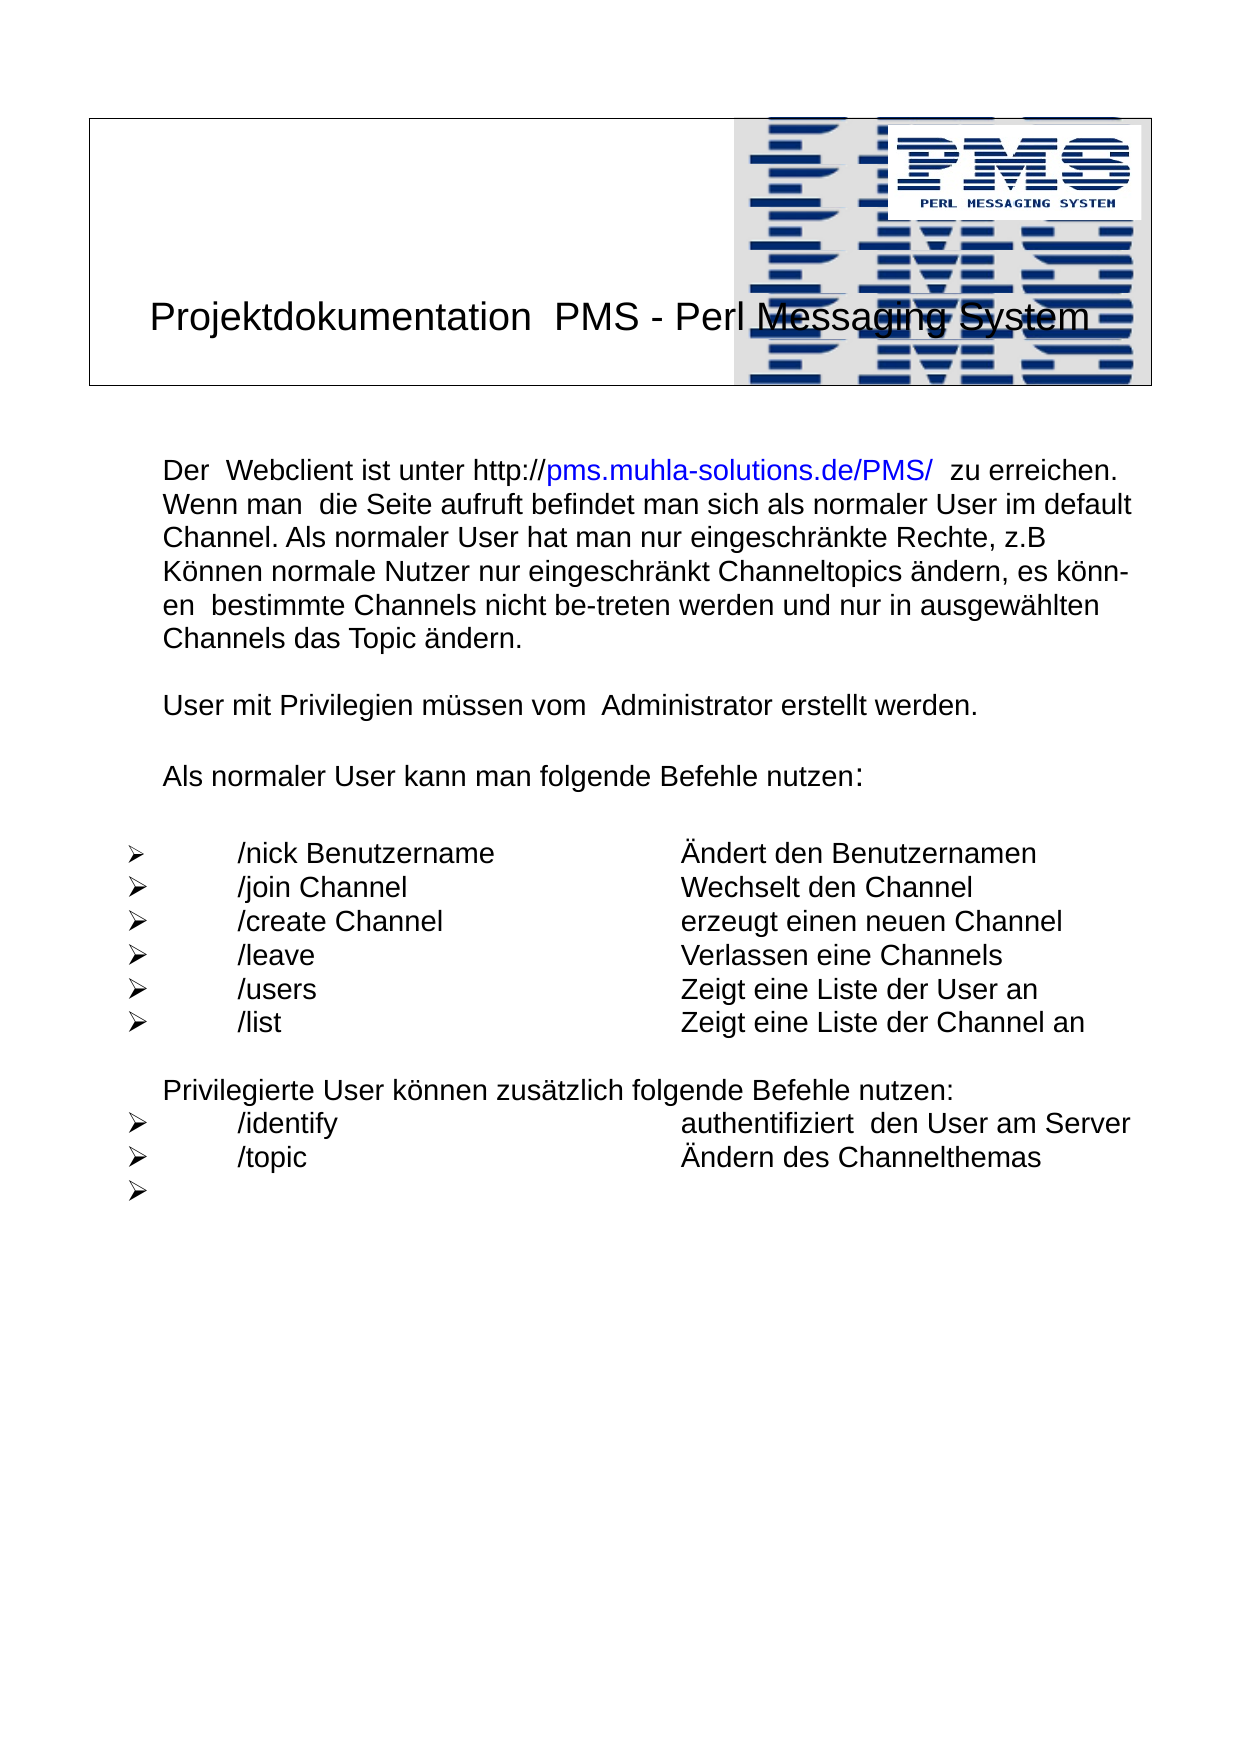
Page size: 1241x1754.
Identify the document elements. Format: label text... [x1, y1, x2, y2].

text Privilegierte User können zusätzlich folgende Befehle nutzen: [88, 1073, 1152, 1106]
picture [760, 119, 1151, 385]
text Als normaler User kann man folgende Befehle nutzen: [88, 755, 1152, 794]
list /create Channel erzeugt einen neuen Channel [126, 904, 1152, 938]
list /join Channel Wechselt den Channel [126, 871, 1152, 904]
text Wenn man die Seite aufruft befindet man sich als normaler User im default [88, 487, 1152, 520]
text User mit Privilegien müssen vom Administrator erstellt werden. [88, 688, 1152, 722]
list /identify authentifiziert den User am Server [126, 1106, 1152, 1140]
list /topic Ändern des Channelthemas [126, 1140, 1152, 1174]
text en bestimmte Channels nicht be-treten werden und nur in ausgewählten Channels das Topic ändern. [88, 587, 1152, 654]
text Channel. Als normaler User hat man nur eingeschränkte Rechte, z.B Können normale Nutzer nur eingeschränkt Channeltopics ändern, es könn- [88, 520, 1152, 587]
text Der Webclient ist unter http://pms.muhla-solutions.de/PMS/ zu erreichen. [88, 453, 1152, 487]
list /nick Benutzername Ändert den Benutzernamen [126, 832, 1152, 871]
list /list Zeigt eine Liste der Channel an [126, 1006, 1152, 1039]
list /users Zeigt eine Liste der User an [126, 972, 1152, 1006]
list /leave Verlassen eine Channels [126, 938, 1152, 972]
